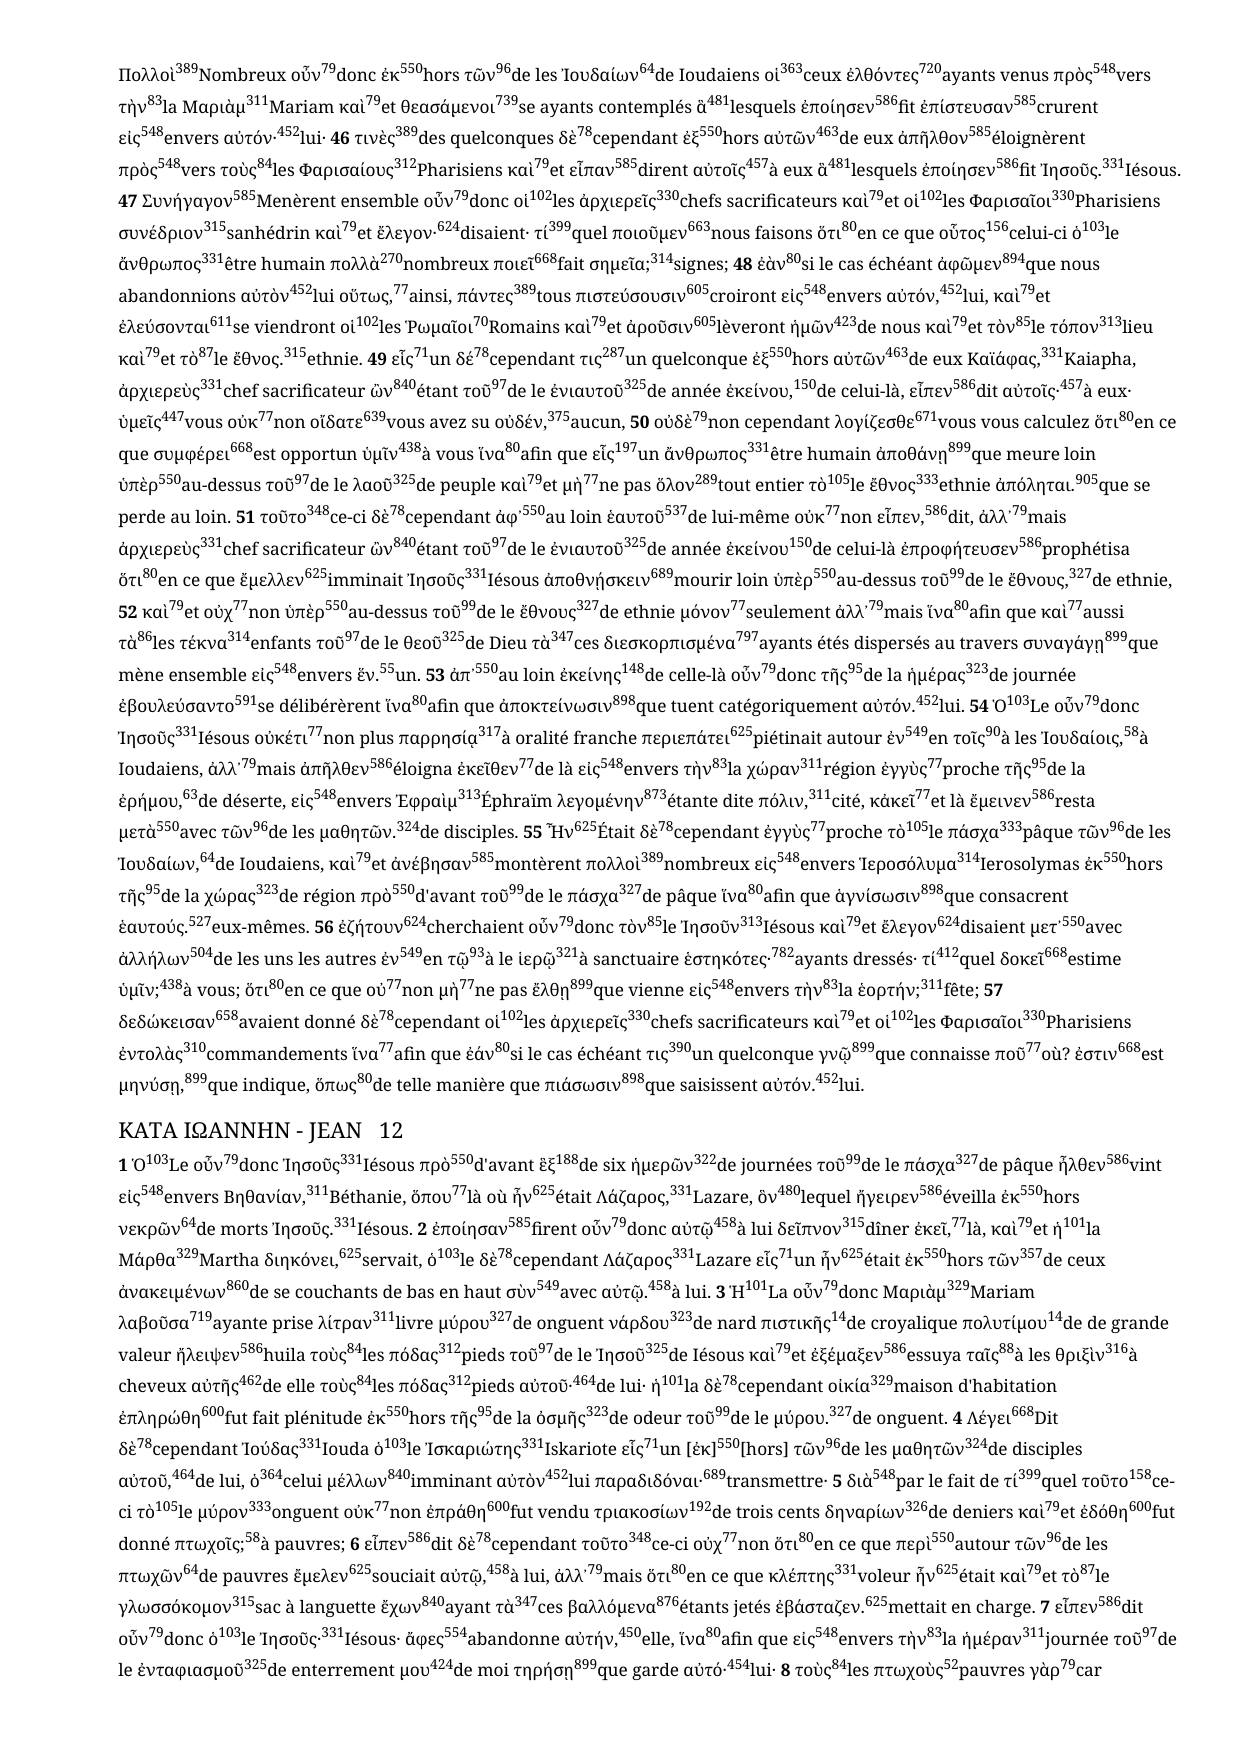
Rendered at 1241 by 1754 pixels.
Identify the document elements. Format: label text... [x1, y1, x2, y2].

text 1 Ὁ103Le οὖν79donc Ἰησοῦς331Iésous πρὸ550d'avant ἓξ188de six ἡμερῶν322de journées τοῦ99de le πάσχα327de pâque ἦλθεν586vint εἰς548envers Βηθανίαν,311Béthanie, ὅπου77là où ἦν625était Λάζαρος,331Lazare, ὃν480lequel ἤγειρεν586éveilla ἐκ550hors νεκρῶν64de morts Ἰησοῦς.331Iésous. 2 ἐποίησαν585firent οὖν79donc αὐτῷ458à lui δεῖπνον315dîner ἐκεῖ,77là, καὶ79et ἡ101la Μάρθα329Martha διηκόνει,625servait, ὁ103le δὲ78cependant Λάζαρος331Lazare εἷς71un ἦν625était ἐκ550hors τῶν357de ceux ἀνακειμένων860de se couchants de bas en haut σὺν549avec αὐτῷ.458à lui. 3 Ἡ101La οὖν79donc Μαριὰμ329Mariam λαβοῦσα719ayante prise λίτραν311livre μύρου327de onguent νάρδου323de nard πιστικῆς14de croyalique πολυτίμου14de de grande valeur ἤλειψεν586huila τοὺς84les πόδας312pieds τοῦ97de le Ἰησοῦ325de Iésous καὶ79et ἐξέμαξεν586essuya ταῖς88à les θριξὶν316à cheveux αὐτῆς462de elle τοὺς84les πόδας312pieds αὐτοῦ·464de lui· ἡ101la δὲ78cependant οἰκία329maison d'habitation ἐπληρώθη600fut fait plénitude ἐκ550hors τῆς95de la ὀσμῆς323de odeur τοῦ99de le μύρου.327de onguent. 4 Λέγει668Dit δὲ78cependant Ἰούδας331Iouda ὁ103le Ἰσκαριώτης331Iskariote εἷς71un [ἐκ]550[hors] τῶν96de les μαθητῶν324de disciples αὐτοῦ,464de lui, ὁ364celui μέλλων840imminant αὐτὸν452lui παραδιδόναι·689transmettre· 5 διὰ548par le fait de τί399quel τοῦτο158ce-ci τὸ105le μύρον333onguent οὐκ77non ἐπράθη600fut vendu τριακοσίων192de trois cents δηναρίων326de deniers καὶ79et ἐδόθη600fut donné πτωχοῖς;58à pauvres; 6 εἶπεν586dit δὲ78cependant τοῦτο348ce-ci οὐχ77non ὅτι80en ce que περὶ550autour τῶν96de les πτωχῶν64de pauvres ἔμελεν625souciait αὐτῷ,458à lui, ἀλλ᾽79mais ὅτι80en ce que κλέπτης331voleur ἦν625était καὶ79et τὸ87le γλωσσόκομον315sac à languette ἔχων840ayant τὰ347ces βαλλόμενα876étants jetés ἐβάσταζεν.625mettait en charge. 7 εἶπεν586dit οὖν79donc ὁ103le Ἰησοῦς·331Iésous· ἄφες554abandonne αὐτήν,450elle, ἵνα80afin que εἰς548envers τὴν83la ἡμέραν311journée τοῦ97de le ἐνταφιασμοῦ325de enterrement μου424de moi τηρήσῃ899que garde αὐτό·454lui· 8 τοὺς84les πτωχοὺς52pauvres γὰρ79car πάντοτε77en tout moment ἔχετε665vous avez μεθ᾽550avec ἑαυτῶν,521de vous-mêmes, ἐμὲ417moi δὲ78cependant οὐ77non πάντοτε77en tout moment ἔχετε.665vous avez. 9 Ἔγνω586Connut οὖν79donc [ὁ]103[le] ὄχλος331foule πολὺς287nombreux ἐκ550hors τῶν96de les Ἰουδαίων64de Ioudaiens ὅτι80en ce que ἐκεῖ77là ἐστιν668est καὶ79et ἦλθον585vinrent οὐ77non διὰ548par le fait de τὸν85le Ἰησοῦν313Iésous μόνον,77seulement, ἀλλ᾽79mais ἵνα80afin que καὶ77aussi τὸν85le Λάζαρον313Lazare ἴδωσιν898que voient ὃν480lequel ἤγειρεν586éveilla ἐκ550hors νεκρῶν.64de morts. 10 ἐβουλεύσαντο591se délibérèrent δὲ78cependant οἱ102les ἀρχιερεῖς330chefs sacrificateurs ἵνα80afin que καὶ77aussi τὸν85le Λάζαρον313Lazare ἀποκτείνωσιν,898que tuent catégoriquement, 11 ὅτι80en ce que πολλοὶ389nombreux δι᾽548par le fait de αὐτὸν452lui ὑπῆγον624dirigeaient en arrière τῶν96de les Ἰουδαίων64de Ioudaiens καὶ79et ἐπίστευον624croyaient εἰς548envers τὸν85le Ἰησοῦν.313Iésous. 12 Τῇ350à Celle ἐπαύριον77lendemain ὁ103le ὄχλος331foule πολὺς287nombreux ὁ364celui ἐλθὼν721ayant venu εἰς548envers τὴν83la ἑορτήν,311fête, ἀκούσαντες720ayants écoutés ὅτι80en ce que ἔρχεται674se vient ὁ103le Ἰησοῦς331Iésous εἰς548envers Ἱεροσόλυμα314Ierosolymas 13 ἔλαβον585prirent τὰ86les βαΐα314rameaux τῶν96de les φοινίκων324de palmiers καὶ79et ἐξῆλθον585sortirent εἰς548envers ὑπάντησιν311rencontre αὐτῷ458à lui καὶ79et ἐκραύγαζον·624criaient· ὡσαννά·304Hosanna· εὐλογημένος813ayant été élogié ὁ364celui ἐρχόμενος867se venant ἐν549en ὀνόματι321à nom κυρίου,325de Maître, [καὶ]79[et] ὁ103le βασιλεὺς331roi τοῦ97de le Ἰσραήλ.325de Israël. 14 εὑρὼν721ayant trouvé δὲ78cependant ὁ103le Ἰησοῦς331Iésous ὀνάριον315ânon ἐκάθισεν586assit ἐπ᾽548sur αὐτό,454lui, καθώς77de haut en bas comme ἐστιν668est γεγραμμένον·815ayant été graphé· 15 μὴ77ne pas φοβοῦ,574te effraie, θυγάτηρ335fille Σιών·323de Sion· ἰδοὺ306voici ὁ103le βασιλεύς331roi σου442de toi ἔρχεται,674se vient, καθήμενος867se étant assis ἐπὶ548sur πῶλον313poulain ὄνου.323de ânesse. 16 ταῦτα347ces-ci οὐκ77non ἔγνωσαν585connurent αὐτοῦ464de lui οἱ102les μαθηταὶ330disciples τὸ87le πρῶτον,55premier, ἀλλ᾽79mais ὅτε80lorsque ἐδοξάσθη600fut glorifié Ἰησοῦς331Iésous τότε77alors ἐμνήσθησαν599furent mémorisé ὅτι80en ce que ταῦτα365ces-ci ἦν625était ἐπ᾽549sur αὐτῷ458à lui γεγραμμένα814ayants étés graphés καὶ79et ταῦτα347ces-ci ἐποίησαν585firent αὐτῷ.458à lui. 17 Ἐμαρτύρει625Témoignait οὖν79donc ὁ103le ὄχλος331foule ὁ364celui ὢν840étant μετ᾽550avec αὐτοῦ464de lui ὅτε80lorsque τὸν85le Λάζαρον313Lazare ἐφώνησεν586voixa ἐκ550hors τοῦ99de le μνημείου327de mémorial καὶ79et ἤγειρεν586éveilla αὐτὸν452lui ἐκ550hors νεκρῶν.64de morts. 18 διὰ548par le fait de τοῦτο348ce-ci [καὶ]77[aussi] ὑπήντησεν586vint à la rencontre αὐτῷ458à lui ὁ103le ὄχλος,331foule, ὅτι80en ce que ἤκουσαν585écoutèrent τοῦτο348ce-ci αὐτὸν452lui πεποιηκέναι686avoir fait τὸ87le σημεῖον.315signe. 19 οἱ102les οὖν79donc Φαρισαῖοι330Pharisiens εἶπαν585dirent πρὸς548vers ἑαυτούς·527eux-mêmes· θεωρεῖτε665vous observez ὅτι80en ce que οὐκ77non ὠφελεῖτε665vous profitez οὐδέν·375aucun· ἴδε306voici ὁ103le κόσμος331monde ὀπίσω552derrière αὐτοῦ464de lui ἀπῆλθεν.586éloigna. 20 Ἦσαν624Étaient δὲ78cependant Ἕλληνές330Hellèns τινες286des quelconques ἐκ550hors τῶν357de ceux ἀναβαινόντων833de montants ἵνα80afin que προσκυνήσωσιν898que prosternent vers ἐν549en τῇ89à la ἑορτῇ·317à fête· 21 οὗτοι363ceux-ci οὖν79donc προσῆλθον585vinrent vers Φιλίππῳ319à Philippe τῷ486à celui ἀπὸ550au loin Βηθσαϊδὰ323de Bethsaïda τῆς95de la Γαλιλαίας323de Galilée καὶ79et ἠρώτων624interrogeaient αὐτὸν452lui λέγοντες·839disants· κύριε,337Maître, θέλομεν663nous voulons τὸν85le Ἰησοῦν313Iésous ἰδεῖν.681voir. 22 ἔρχεται674se vient ὁ103le Φίλιππος331Philippe καὶ79et λέγει668dit τῷ91à le Ἀνδρέᾳ,319à André, ἔρχεται674se vient Ἀνδρέας331André καὶ79et Φίλιππος331Philippe καὶ79et λέγουσιν667disent τῷ91à le Ἰησοῦ.319à Iésous. 23 Ὁ103Le δὲ78cependant Ἰησοῦς331Iésous ἀποκρίνεται674se répond αὐτοῖς457à eux λέγων·840disant· ἐλήλυθεν642a venu ἡ101la ὥρα329heure ἵνα80afin que δοξασθῇ911que soit glorifié ὁ103le υἱὸς331fils τοῦ97de le ἀνθρώπου.325de être humain. 24 ἀμὴν304amen ἀμὴν304amen λέγω664je dis ὑμῖν,438à vous, ἐὰν80si le cas échéant μὴ77ne pas ὁ103le κόκκος331grain τοῦ97de le σίτου325de froment πεσὼν721ayant tombé εἰς548envers τὴν83la γῆν311terre ἀποθάνῃ,899que meure loin, αὐτὸς469lui μόνος132seul μένει·668reste· ἐὰν80si le cas échéant δὲ78cependant ἀποθάνῃ,899que meure loin, πολὺν269nombreux καρπὸν313fruit φέρει.668porte. 25 ὁ364celui φιλῶν840affectionnant τὴν83la ψυχὴν311âme αὐτοῦ464de lui ἀπολλύει668perd au loin αὐτήν,450elle, καὶ79et ὁ364celui μισῶν840haïssant τὴν83la ψυχὴν311âme αὐτοῦ464de lui ἐν549en τῷ91à le κόσμῳ319à monde τούτῳ144à celui-ci εἰς548envers ζωὴν311vie αἰώνιον2éternelle φυλάξει606gardiennera αὐτήν.450elle. 26 ἐὰν80si le cas échéant ἐμοί420à moi τις390un quelconque διακονῇ,921que serve, ἐμοὶ420à moi ἀκολουθείτω,572suive, καὶ79et ὅπου80là où εἰμὶ664je suis ἐγὼ431moi ἐκεῖ77là καὶ77aussi ὁ103le διάκονος331serviteur ὁ103le ἐμὸς231mien ἔσται·612se sera· ἐάν80si le cas échéant τις390un quelconque ἐμοὶ420à moi διακονῇ921que serve τιμήσει606valorisera αὐτὸν452lui ὁ103le πατήρ.331père. 27 Νῦν77Maintenant ἡ101la ψυχή329âme μου424de moi τετάρακται,654a été troublé, καὶ79et τί399quel εἴπω;895que je dise; πάτερ,337père, σῶσόν554sauve με417moi ἐκ550hors τῆς95de la ὥρας323de heure ταύτης;148de celle-ci; ἀλλὰ79mais διὰ548par le fait de τοῦτο348ce-ci ἦλθον582je vins εἰς548envers τὴν83la ὥραν311heure ταύτην.136celle-ci. 28 πάτερ,337père, δόξασόν554glorifie σου442de toi τὸ87le ὄνομα.315nom. ἦλθεν586vint οὖν79donc φωνὴ329voix ἐκ550hors τοῦ97de le οὐρανοῦ·325de ciel· καὶ79et ἐδόξασα582je glorifiai καὶ79et πάλιν77de nouveau δοξάσω.602je glorifierai. 29 ὁ103le οὖν79donc ὄχλος331foule ὁ364celui ἑστὼς783ayant dressé καὶ79et ἀκούσας721ayant écouté ἔλεγεν625disait βροντὴν311tonnerre γεγονέναι,686avoir devenu, ἄλλοι389autres ἔλεγον·624disaient· ἄγγελος331ange αὐτῷ458à lui λελάληκεν.642a bavardé. 30 ἀπεκρίθη600fut répondu Ἰησοῦς331Iésous καὶ79et εἶπεν·586dit· οὐ77non δι᾽548par le fait de ἐμὲ417moi ἡ101la φωνὴ329voix αὕτη154celle-ci γέγονεν642a devenu ἀλλὰ79mais δι᾽548par le fait de ὑμᾶς.436vous. 31 νῦν77maintenant κρίσις329jugement ἐστὶν668est τοῦ97de le κόσμου325de monde τούτου,150de celui-ci, νῦν77maintenant ὁ103le ἄρχων331chef τοῦ97de le κόσμου325de monde τούτου150de celui-ci ἐκβληθήσεται619sera éjecté ἔξω·77au-dehors· 32 κἀγὼ431et moi ἐὰν80si le cas échéant ὑψωθῶ907que je sois haussé ἐκ550hors τῆς95de la γῆς,323de terre, πάντας372tous ἑλκύσω602je tirerai πρὸς548vers ἐμαυτόν.507moi-même. 33 τοῦτο348ce-ci δὲ78cependant ἔλεγεν625disait σημαίνων840signifiant ποίῳ165à quel θανάτῳ319à trépas ἤμελλεν625imminait ἀποθνῄσκειν.689mourir loin. 34 Ἀπεκρίθη600Fut répondu οὖν79donc αὐτῷ458à lui ὁ103le ὄχλος·331foule· ἡμεῖς430nous ἠκούσαμεν581nous écoutâmes ἐκ550hors τοῦ97de le νόμου325de loi ὅτι80en ce que ὁ103le χριστὸς331Christ μένει668reste εἰς548envers τὸν85le αἰῶνα,313ère, καὶ79et πῶς77comment? λέγεις666tu dis σὺ448toi ὅτι80en ce que δεῖ668attache de lien ὑψωθῆναι683être haussé τὸν85le υἱὸν313fils τοῦ97de le ἀνθρώπου;325de être humain; τίς410quel ἐστιν668est οὗτος156celui-ci ὁ103le υἱὸς331fils τοῦ97de le ἀνθρώπου;325de être humain; 35 εἶπεν586dit οὖν79donc αὐτοῖς457à eux ὁ103le Ἰησοῦς·331Iésous· ἔτι77encore μικρὸν4petit χρόνον313temps τὸ105le φῶς333lumière ἐν549en ὑμῖν438à vous ἐστιν.668est. περιπατεῖτε569piétinez autour ὡς80comme τὸ87le φῶς315lumière ἔχετε,665vous avez, ἵνα80afin que μὴ77ne pas σκοτία329ténèbre ὑμᾶς436vous καταλάβῃ·899que prenne de haut en bas· καὶ79et ὁ364celui περιπατῶν840piétinant autour ἐν549en τῇ89à la σκοτίᾳ317à ténèbre οὐκ77non οἶδεν642a su ποῦ77où? ὑπάγει.668dirige en arrière. 36 ὡς80comme τὸ87le φῶς315lumière ἔχετε,665vous avez, πιστεύετε569croyez εἰς548envers τὸ87le φῶς,315lumière, ἵνα80afin que υἱοὶ330fils φωτὸς327de lumière γένησθε.902que vous vous deveniez. ταῦτα347ces-ci ἐλάλησεν586bavarda Ἰησοῦς,331Iésous, καὶ79et ἀπελθὼν721ayant éloigné ἐκρύβη600fut caché ἀπ᾽550au loin αὐτῶν.463de eux. 37 Τοσαῦτα347Aussi grands δὲ78cependant αὐτοῦ464de lui σημεῖα314signes πεποιηκότος778de ayant fait ἔμπροσθεν552en devers αὐτῶν463de eux οὐκ77non ἐπίστευον624croyaient εἰς548envers αὐτόν,452lui, 38 ἵνα80afin que ὁ103le λόγος331discours Ἠσαΐου325de Ésaïa τοῦ97de le προφήτου325de prophète πληρωθῇ911que soit fait plénitude ὃν480lequel εἶπεν·586dit· κύριε,337Maître, τίς410quel ἐπίστευσεν586crut τῇ89à la ἀκοῇ317à écoute ἡμῶν;423de nous; καὶ79et ὁ103le βραχίων331bras κυρίου325de Maître τίνι401à quel ἀπεκαλύφθη;600fut découvert; 39 διὰ548par le fait de τοῦτο348ce-ci οὐκ77non ἠδύναντο630se pouvaient πιστεύειν,689croire, ὅτι80en ce que πάλιν77de nouveau εἶπεν586dit Ἠσαΐας·331Ésaïa· 40 τετύφλωκεν642a aveuglé αὐτῶν463de eux τοὺς84les ὀφθαλμοὺς312yeux καὶ79et ἐπώρωσεν586rendit calleux αὐτῶν463de eux τὴν83la καρδίαν,311coeur, ἵνα80afin que μὴ77ne pas ἴδωσιν898que voient τοῖς250à les ὀφθαλμοῖς318à yeux καὶ79et νοήσωσιν898que intelligent τῇ249à la καρδίᾳ317à coeur καὶ79et στραφῶσιν,910que soient tourné, καὶ79et ἰάσομαι608je me guérirai αὐτούς.451eux. 41 ταῦτα347ces-ci εἶπεν586dit Ἠσαΐας331Ésaïa ὅτι80en ce que εἶδεν586vit τὴν83la δόξαν311gloire αὐτοῦ,464de lui, καὶ79et ἐλάλησεν586bavarda περὶ550autour αὐτοῦ.464de lui. 42 ὅμως77pourtant μέντοι79néanmoins καὶ77aussi ἐκ550hors τῶν96de les ἀρχόντων324de chefs πολλοὶ389nombreux ἐπίστευσαν585crurent εἰς548envers αὐτόν,452lui, ἀλλὰ79mais διὰ548par le fait de τοὺς84les Φαρισαίους312Pharisiens οὐχ77non ὡμολόγουν624avouaient ἵνα80afin que μὴ77ne pas ἀποσυνάγωγοι46exclus des synagogues γένωνται·904que se deviennent· 43 ἠγάπησαν585aimèrent γὰρ79car τὴν83la δόξαν311gloire τῶν96de les ἀνθρώπων324de êtres humains μᾶλλον77davantage ἤπερ80que τὴν83la δόξαν311gloire τοῦ97de le θεοῦ.325de Dieu. 44 Ἰησοῦς331Iésous δὲ78cependant ἔκραξεν586croassa καὶ79et εἶπεν·586dit· ὁ364celui πιστεύων840croyant εἰς548envers ἐμὲ417moi οὐ77non πιστεύει668croit εἰς548envers ἐμὲ417moi ἀλλ᾽79mais εἰς548envers τὸν346celui πέμψαντά707ayant mandé με,417moi, 45 καὶ79et ὁ364celui θεωρῶν840observant ἐμὲ417moi θεωρεῖ668observe τὸν346celui πέμψαντά707ayant mandé με.417moi. 46 ἐγὼ431moi φῶς333lumière εἰς548envers τὸν85le κόσμον313monde ἐλήλυθα,638j'ai venu, ἵνα80afin que πᾶς390tout ὁ364celui πιστεύων840croyant εἰς548envers ἐμὲ417moi ἐν549en τῇ89à la σκοτίᾳ317à ténèbre μὴ77ne pas μείνῃ.899que reste. 47 καὶ79et ἐάν80si le cas échéant τίς390un quelconque μου424de moi ἀκούσῃ899que écoute τῶν98de les ῥημάτων326de oraux καὶ79et μὴ77ne pas φυλάξῃ,899que gardienne, ἐγὼ431moi οὐ77non κρίνω664je juge αὐτόν·452lui· οὐ77non γὰρ79car ἦλθον582je vins ἵνα80afin que κρίνω895que je juge τὸν85le κόσμον,313monde, ἀλλ᾽79mais ἵνα80afin que σώσω895que je sauve τὸν85le κόσμον.313monde. 48 ὁ364celui ἀθετῶν840démettant ἐμὲ417moi καὶ79et μὴ77ne pas λαμβάνων840prenant τὰ86les ῥήματά314oraux μου424de moi ἔχει668a τὸν346celui κρίνοντα822jugeant αὐτόν·452lui· ὁ103le λόγος331discours ὃν480lequel ἐλάλησα582je bavardai ἐκεῖνος364celui-là κρινεῖ606jugera αὐτὸν452lui ἐν549en τῇ89à la ἐσχάτῃ206à dernière ἡμέρᾳ.317à journée. 49 ὅτι80en ce que ἐγὼ431moi ἐξ550hors ἐμαυτοῦ511de moi-même οὐκ77non ἐλάλησα,582je bavardai, ἀλλ᾽79mais ὁ103le πέμψας721ayant mandé με417moi πατὴρ331père αὐτός542lui-même μοι420à moi ἐντολὴν311commandement δέδωκεν642a donné τί399quel εἴπω895que je dise καὶ79et τί399quel λαλήσω.895que je bavarde. 50 καὶ79et οἶδα638j'ai su ὅτι80en ce que ἡ101la ἐντολὴ329commandement αὐτοῦ464de lui ζωὴ329vie αἰώνιός20éternelle ἐστιν.668est. ἃ481lesquels οὖν79donc ἐγὼ431moi λαλῶ,664je bavarde, καθὼς77de haut en bas comme εἴρηκέν642a dit μοι420à moi ὁ103le πατήρ,331père, οὕτως77ainsi λαλῶ.664je bavarde. [118, 1149, 1181, 1682]
text 1 Ἦν625Était δέ78cependant τις287un quelconque ἀσθενῶν,840étant infirme, Λάζαρος331Lazare ἀπὸ550au loin Βηθανίας,323de Béthanie, ἐκ550hors τῆς95de la κώμης323de village Μαρίας323de Maria καὶ79et Μάρθας323de Martha τῆς95de la ἀδελφῆς323de soeur αὐτῆς.462de elle. 2 ἦν625était δὲ78cependant Μαριὰμ329Mariam ἡ362celle ἀλείψασα719ayante huilée τὸν85le κύριον313Maître μύρῳ321à onguent καὶ79et ἐκμάξασα719ayante essuyée τοὺς84les πόδας312pieds αὐτοῦ464de lui ταῖς88à les θριξὶν316à cheveux αὐτῆς,462de elle, ἧς490de laquelle ὁ103le ἀδελφὸς331frère Λάζαρος331Lazare ἠσθένει.625était infirme. 3 ἀπέστειλαν585envoyèrent οὖν79donc αἱ100les ἀδελφαὶ328soeurs πρὸς548vers αὐτὸν452lui λέγουσαι·837disantes· κύριε,337Maître, ἴδε306voici ὃν480lequel φιλεῖς666tu affectionnes ἀσθενεῖ.668est infirme. 4 ἀκούσας721ayant écouté δὲ78cependant ὁ103le Ἰησοῦς331Iésous εἶπεν·586dit· αὕτη154celle-ci ἡ101la ἀσθένεια329infirmité οὐκ77non ἔστιν668est πρὸς548vers θάνατον313trépas ἀλλ᾽79mais ὑπὲρ550au-dessus τῆς95de la δόξης323de gloire τοῦ97de le θεοῦ,325de Dieu, ἵνα80afin que δοξασθῇ911que soit glorifié ὁ103le υἱὸς331fils τοῦ97de le θεοῦ325de Dieu δι᾽550par αὐτῆς.462de elle. 5 ἠγάπα625aimait δὲ78cependant ὁ103le Ἰησοῦς331Iésous τὴν83la Μάρθαν311Martha καὶ79et τὴν83la ἀδελφὴν311soeur αὐτῆς462de elle καὶ79et τὸν85le Λάζαρον.313Lazare. 6 Ὡς80Comme οὖν79donc ἤκουσεν586écouta ὅτι80en ce que ἀσθενεῖ,668est infirme, τότε77alors μὲν340certes ἔμεινεν586resta ἐν549en ᾧ486à lequel ἦν625était τόπῳ319à lieu δύο176deux ἡμέρας,310journées, 7 ἔπειτα77ensuite μετὰ548après τοῦτο348ce-ci λέγει668dit τοῖς90à les μαθηταῖς·318à disciples· ἄγωμεν916que nous conduisions εἰς548envers τὴν83la Ἰουδαίαν311Ioudaia πάλιν.77de nouveau. 8 λέγουσιν667disent αὐτῷ458à lui οἱ102les μαθηταί·330disciples· ῥαββί,337rabbi, νῦν77maintenant ἐζήτουν624cherchaient σε437toi λιθάσαι681pierrer οἱ102les Ἰουδαῖοι,70Ioudaiens, καὶ79et πάλιν77de nouveau ὑπάγεις666tu diriges en arrière ἐκεῖ;77là; 9 ἀπεκρίθη600fut répondu Ἰησοῦς·331Iésous· οὐχὶ340non pas δώδεκα194douze ὧραί328heures εἰσιν667sont τῆς95de la ἡμέρας;323de journée; ἐάν80si le cas échéant τις390un quelconque περιπατῇ921que piétine autour ἐν549en τῇ89à la ἡμέρᾳ,317à journée, οὐ77non προσκόπτει,668achoppe, ὅτι80en ce que τὸ87le φῶς315lumière τοῦ97de le κόσμου325de monde τούτου150de celui-ci βλέπει·668regarde· 10 ἐὰν80si le cas échéant δέ78cependant τις390un quelconque περιπατῇ921que piétine autour ἐν549en τῇ89à la νυκτί,317à nuit, προσκόπτει,668achoppe, ὅτι80en ce que τὸ105le φῶς333lumière οὐκ77non ἔστιν668est ἐν549en αὐτῷ.458à lui. 11 Ταῦτα347Ces-ci εἶπεν,586dit, καὶ79et μετὰ548après τοῦτο348ce-ci λέγει668dit αὐτοῖς·457à eux· Λάζαρος331Lazare ὁ103le φίλος22ami ἡμῶν423de nous κεκοίμηται·654a été mis au coucher· ἀλλὰ79mais πορεύομαι670je me vais ἵνα80afin que ἐξυπνίσω895que je sorte du sommeil αὐτόν.452lui. 12 εἶπαν585dirent οὖν79donc οἱ102les μαθηταὶ330disciples αὐτῷ·458à lui· κύριε,337Maître, εἰ80si κεκοίμηται654a été mis au coucher σωθήσεται.619sera sauvé. 13 εἰρήκει659avait dit δὲ78cependant ὁ103le Ἰησοῦς331Iésous περὶ550autour τοῦ97de le θανάτου325de trépas αὐτοῦ,464de lui, ἐκεῖνοι363ceux-là δὲ78cependant ἔδοξαν585estimèrent ὅτι80en ce que περὶ550autour τῆς95de la κοιμήσεως323de dormance τοῦ97de le ὕπνου325de sommeil λέγει.668dit. 14 τότε77alors οὖν79donc εἶπεν586dit αὐτοῖς457à eux ὁ103le Ἰησοῦς331Iésous παρρησίᾳ·317à oralité franche· Λάζαρος331Lazare ἀπέθανεν,586mourut loin, 15 καὶ79et χαίρω664je suis de joie δι᾽548par le fait de ὑμᾶς436vous ἵνα80afin que πιστεύσητε,896que vous croyiez, ὅτι80en ce que οὐκ77non ἤμην627je m'étais ἐκεῖ·77là· ἀλλ᾽79mais ἄγωμεν916que nous conduisions πρὸς548vers αὐτόν.452lui. 16 εἶπεν586dit οὖν79donc Θωμᾶς331Thomas ὁ364celui λεγόμενος891étant dit Δίδυμος331Didyme τοῖς90à les συμμαθηταῖς·318à co-apprentis· ἄγωμεν916que nous conduisions καὶ77aussi ἡμεῖς430nous ἵνα80afin que ἀποθάνωμεν894que nous mourions loin μετ᾽550avec αὐτοῦ.464de lui. 17 Ἐλθὼν721Ayant venu οὖν79donc ὁ103le Ἰησοῦς331Iésous εὗρεν586trouva αὐτὸν452lui τέσσαρας176quatre ἤδη77déjà ἡμέρας310journées ἔχοντα822ayant ἐν549en τῷ93à le μνημείῳ.321à mémorial. 18 ἦν625était δὲ78cependant ἡ101la Βηθανία329Béthanie ἐγγὺς77proche τῶν98de les Ἱεροσολύμων326de Ierosolymas ὡς77comme ἀπὸ550au loin σταδίων324de stades δεκαπέντε.190de quinze. 19 πολλοὶ389nombreux δὲ78cependant ἐκ550hors τῶν96de les Ἰουδαίων64de Ioudaiens ἐληλύθεισαν658avaient venus πρὸς548vers τὴν83la Μάρθαν311Martha καὶ79et Μαριὰμ311Mariam ἵνα80afin que παραμυθήσωνται904que se réconfortent αὐτὰς449elles περὶ550autour τοῦ257de le ἀδελφοῦ.325de frère. 20 Ἡ101La οὖν79donc Μάρθα329Martha ὡς80comme ἤκουσεν586écouta ὅτι80en ce que Ἰησοῦς331Iésous ἔρχεται674se vient ὑπήντησεν586vint à la rencontre αὐτῷ·458à lui· Μαριὰμ329Mariam δὲ78cependant ἐν549en τῷ91à le οἴκῳ319à maison ἐκαθέζετο.631se siégeait. 21 εἶπεν586dit οὖν79donc ἡ101la Μάρθα329Martha πρὸς548vers τὸν85le Ἰησοῦν·313Iésous· κύριε,337Maître, εἰ80si ἦς623tu étais ὧδε77ici οὐκ77non ἂν340le cas échéant ἀπέθανεν586mourut loin ὁ103le ἀδελφός331frère μου·424de moi· 22 [ἀλλὰ]79[mais] καὶ77aussi νῦν77maintenant οἶδα638j'ai su ὅτι80en ce que ὅσα481autant lesquels ἂν340le cas échéant αἰτήσῃ903que tu te demandes τὸν85le θεὸν313Dieu δώσει606donnera σοι439à toi ὁ103le θεός.331Dieu. 23 λέγει668dit αὐτῇ456à elle ὁ103le Ἰησοῦς·331Iésous· ἀναστήσεται612se redressera ὁ103le ἀδελφός331frère σου.442de toi. 24 λέγει668dit αὐτῷ458à lui ἡ101la Μάρθα·329Martha· οἶδα638j'ai su ὅτι80en ce que ἀναστήσεται612se redressera ἐν549en τῇ89à la ἀναστάσει317à redressement ἐν549en τῇ89à la ἐσχάτῃ206à dernière ἡμέρᾳ.317à journée. 25 εἶπεν586dit αὐτῇ456à elle ὁ103le Ἰησοῦς·331Iésous· ἐγώ431moi εἰμι664je suis ἡ101la ἀνάστασις329redressement καὶ79et ἡ101la ζωή·329vie· ὁ364celui πιστεύων840croyant εἰς548envers ἐμὲ417moi κἂν77et si ἀποθάνῃ899que meure loin ζήσεται,612se vivra, 26 καὶ79et πᾶς390tout ὁ364celui ζῶν840vivant καὶ79et πιστεύων840croyant εἰς548envers ἐμὲ417moi οὐ77non μὴ77ne pas ἀποθάνῃ899que meure loin εἰς548envers τὸν85le αἰῶνα.313ère. πιστεύεις666tu crois τοῦτο;348ce-ci; 27 λέγει668dit αὐτῷ·458à lui· ναὶ304oui κύριε,337Maître, ἐγὼ431moi πεπίστευκα638j'ai cru ὅτι80en ce que σὺ448toi εἶ666tu es ὁ103le χριστὸς331Christ ὁ103le υἱὸς331fils τοῦ97de le θεοῦ325de Dieu ὁ364celui εἰς548envers τὸν85le κόσμον313monde ἐρχόμενος.867se venant. 28 Καὶ79Et τοῦτο348ce-ci εἰποῦσα719ayante dite ἀπῆλθεν586éloigna καὶ79et ἐφώνησεν586voixa Μαριὰμ311Mariam τὴν83la ἀδελφὴν311soeur αὐτῆς462de elle λάθρᾳ77en omission εἰποῦσα·719ayante dite· ὁ103le διδάσκαλος331enseignant πάρεστιν668est à côté καὶ79et φωνεῖ668voixe σε.437toi. 29 ἐκείνη362celle-là δὲ78cependant ὡς80comme ἤκουσεν586écouta ἠγέρθη600fut éveillé ταχὺ77promptement καὶ79et ἤρχετο631se venait πρὸς548vers αὐτόν.452lui. 30 οὔπω77non encore δὲ78cependant ἐληλύθει659avait venu ὁ103le Ἰησοῦς331Iésous εἰς548envers τὴν83la κώμην,311village, ἀλλ᾽79mais ἦν625était ἔτι77encore ἐν549en τῷ91à le τόπῳ319à lieu ὅπου77là où ὑπήντησεν586vint à la rencontre αὐτῷ458à lui ἡ101la Μάρθα.329Martha. 31 οἱ102les οὖν79donc Ἰουδαῖοι70Ioudaiens οἱ363ceux ὄντες839étants μετ᾽550avec αὐτῆς462de elle ἐν549en τῇ89à la οἰκίᾳ317à maison d'habitation καὶ79et παραμυθούμενοι866se réconfortants αὐτήν,450elle, ἰδόντες720ayants vus τὴν83la Μαριὰμ311Mariam ὅτι80en ce que ταχέως77rapidement ἀνέστη586redressa καὶ79et ἐξῆλθεν,586sortit, ἠκολούθησαν585suivirent αὐτῇ456à elle δόξαντες720ayants estimés ὅτι80en ce que ὑπάγει668dirige en arrière εἰς548envers τὸ87le μνημεῖον315mémorial ἵνα80afin que κλαύσῃ899que pleure ἐκεῖ.77là. 32 Ἡ101La οὖν79donc Μαριὰμ329Mariam ὡς80comme ἦλθεν586vint ὅπου80là où ἦν625était Ἰησοῦς331Iésous ἰδοῦσα719ayante vue αὐτὸν452lui ἔπεσεν586tomba αὐτοῦ464de lui πρὸς548vers τοὺς244les πόδας312pieds λέγουσα838disante αὐτῷ·458à lui· κύριε,337Maître, εἰ80si ἦς623tu étais ὧδε77ici οὐκ77non ἄν340le cas échéant μου424de moi ἀπέθανεν586mourut loin ὁ103le ἀδελφός.331frère. 33 Ἰησοῦς331Iésous οὖν79donc ὡς80comme εἶδεν586vit αὐτὴν450elle κλαίουσαν820pleurante καὶ79et τοὺς345ceux συνελθόντας706ayants venus ensemble αὐτῇ456à elle Ἰουδαίους52Ioudaiens κλαίοντας,821pleurants, ἐνεβριμήσατο592se irrita dans τῷ93à le πνεύματι321à souffle καὶ79et ἐτάραξεν586troubla ἑαυτὸν528lui-même 34 καὶ79et εἶπεν·586dit· ποῦ77où? τεθείκατε639vous avez posé αὐτόν;452lui; λέγουσιν667disent αὐτῷ·458à lui· κύριε,337Maître, ἔρχου574te viens καὶ79et ἴδε.554vois. 35 ἐδάκρυσεν586fit larme ὁ103le Ἰησοῦς.331Iésous. 36 ἔλεγον624disaient οὖν79donc οἱ102les Ἰουδαῖοι·70Ioudaiens· ἴδε306voici πῶς77comment? ἐφίλει625affectionnait αὐτόν.452lui. 37 τινὲς389des quelconques δὲ78cependant ἐξ550hors αὐτῶν463de eux εἶπαν·585dirent· οὐκ340non ἐδύνατο631se pouvait οὗτος364celui-ci ὁ364celui ἀνοίξας721ayant ouvert τοὺς84les ὀφθαλμοὺς312yeux τοῦ97de le τυφλοῦ65de aveugle ποιῆσαι681faire ἵνα80afin que καὶ77aussi οὗτος364celui-ci μὴ77ne pas ἀποθάνῃ;899que meure loin; 38 Ἰησοῦς331Iésous οὖν79donc πάλιν77de nouveau ἐμβριμώμενος867se irritant dans ἐν549en ἑαυτῷ533à lui-même ἔρχεται674se vient εἰς548envers τὸ87le μνημεῖον·315mémorial· ἦν625était δὲ78cependant σπήλαιον333caverne καὶ79et λίθος331pierre ἐπέκειτο631se couchait sur ἐπ᾽549sur αὐτῷ.460à lui. 39 λέγει668dit ὁ103le Ἰησοῦς·331Iésous· ἄρατε553levez τὸν85le λίθον.313pierre. λέγει668dit αὐτῷ458à lui ἡ101la ἀδελφὴ329soeur τοῦ358de celui τετελευτηκότος778de ayant parvenu à l'achèvement Μάρθα·329Martha· κύριε,337Maître, ἤδη77déjà ὄζει,668fait odeur, τεταρταῖος47au quatrième jour γάρ79car ἐστιν.668est. 40 λέγει668dit αὐτῇ456à elle ὁ103le Ἰησοῦς·331Iésous· οὐκ340non εἶπόν582je dis σοι439à toi ὅτι80en ce que ἐὰν80si le cas échéant πιστεύσῃς897que tu croies ὄψῃ610tu te verras τὴν83la δόξαν311gloire τοῦ97de le θεοῦ;325de Dieu; 41 ἦραν585levèrent οὖν79donc τὸν85le λίθον.313pierre. ὁ103le δὲ78cependant Ἰησοῦς331Iésous ἦρεν586leva τοὺς244les ὀφθαλμοὺς312yeux ἄνω77en haut καὶ79et εἶπεν·586dit· πάτερ,337père, εὐχαριστῶ664je rends grâce σοι439à toi ὅτι80en ce que ἤκουσάς584tu écoutas μου.424de moi. 42 ἐγὼ431moi δὲ78cependant ᾔδειν655j'avais su ὅτι80en ce que πάντοτέ77en tout moment μου424de moi ἀκούεις,666tu écoutes, ἀλλὰ79mais διὰ548par le fait de τὸν85le ὄχλον313foule τὸν346celui περιεστῶτα770ayant dressé autour εἶπον,582je dis, ἵνα80afin que πιστεύσωσιν898que croient ὅτι80en ce que σύ448toi με417moi ἀπέστειλας.584tu envoyas. 43 καὶ79et ταῦτα347ces-ci εἰπὼν721ayant dit φωνῇ317à voix μεγάλῃ8à grande ἐκραύγασεν·586cria· Λάζαρε,337Lazare, δεῦρο77viens ici ἔξω.77au-dehors. 44 ἐξῆλθεν586sortit ὁ364celui τεθνηκὼς783ayant mort δεδεμένος813ayant été attaché de lien τοὺς244les πόδας312pieds καὶ79et τὰς242les χεῖρας310mains κειρίαις316à sangles καὶ79et ἡ101la ὄψις329vue αὐτοῦ464de lui σουδαρίῳ321à petit suaire περιεδέδετο.662avait été lié autour. λέγει668dit αὐτοῖς457à eux ὁ103le Ἰησοῦς·331Iésous· λύσατε553déliez αὐτὸν452lui καὶ79et ἄφετε553abandonnez αὐτὸν452lui ὑπάγειν.689diriger en arrière. 45 Πολλοὶ389Nombreux οὖν79donc ἐκ550hors τῶν96de les Ἰουδαίων64de Ioudaiens οἱ363ceux ἐλθόντες720ayants venus πρὸς548vers τὴν83la Μαριὰμ311Mariam καὶ79et θεασάμενοι739se ayants contemplés ἃ481lesquels ἐποίησεν586fit ἐπίστευσαν585crurent εἰς548envers αὐτόν·452lui· 46 τινὲς389des quelconques δὲ78cependant ἐξ550hors αὐτῶν463de eux ἀπῆλθον585éloignèrent πρὸς548vers τοὺς84les Φαρισαίους312Pharisiens καὶ79et εἶπαν585dirent αὐτοῖς457à eux ἃ481lesquels ἐποίησεν586fit Ἰησοῦς.331Iésous. 47 Συνήγαγον585Menèrent ensemble οὖν79donc οἱ102les ἀρχιερεῖς330chefs sacrificateurs καὶ79et οἱ102les Φαρισαῖοι330Pharisiens συνέδριον315sanhédrin καὶ79et ἔλεγον·624disaient· τί399quel ποιοῦμεν663nous faisons ὅτι80en ce que οὗτος156celui-ci ὁ103le ἄνθρωπος331être humain πολλὰ270nombreux ποιεῖ668fait σημεῖα;314signes; 48 ἐὰν80si le cas échéant ἀφῶμεν894que nous abandonnions αὐτὸν452lui οὕτως,77ainsi, πάντες389tous πιστεύσουσιν605croiront εἰς548envers αὐτόν,452lui, καὶ79et ἐλεύσονται611se viendront οἱ102les Ῥωμαῖοι70Romains καὶ79et ἀροῦσιν605lèveront ἡμῶν423de nous καὶ79et τὸν85le τόπον313lieu καὶ79et τὸ87le ἔθνος.315ethnie. 49 εἷς71un δέ78cependant τις287un quelconque ἐξ550hors αὐτῶν463de eux Καϊάφας,331Kaiapha, ἀρχιερεὺς331chef sacrificateur ὢν840étant τοῦ97de le ἐνιαυτοῦ325de année ἐκείνου,150de celui-là, εἶπεν586dit αὐτοῖς·457à eux· ὑμεῖς447vous οὐκ77non οἴδατε639vous avez su οὐδέν,375aucun, 50 οὐδὲ79non cependant λογίζεσθε671vous vous calculez ὅτι80en ce que συμφέρει668est opportun ὑμῖν438à vous ἵνα80afin que εἷς197un ἄνθρωπος331être humain ἀποθάνῃ899que meure loin ὑπὲρ550au-dessus τοῦ97de le λαοῦ325de peuple καὶ79et μὴ77ne pas ὅλον289tout entier τὸ105le ἔθνος333ethnie ἀπόληται.905que se perde au loin. 51 τοῦτο348ce-ci δὲ78cependant ἀφ᾽550au loin ἑαυτοῦ537de lui-même οὐκ77non εἶπεν,586dit, ἀλλ᾽79mais ἀρχιερεὺς331chef sacrificateur ὢν840étant τοῦ97de le ἐνιαυτοῦ325de année ἐκείνου150de celui-là ἐπροφήτευσεν586prophétisa ὅτι80en ce que ἔμελλεν625imminait Ἰησοῦς331Iésous ἀποθνῄσκειν689mourir loin ὑπὲρ550au-dessus τοῦ99de le ἔθνους,327de ethnie, 52 καὶ79et οὐχ77non ὑπὲρ550au-dessus τοῦ99de le ἔθνους327de ethnie μόνον77seulement ἀλλ᾽79mais ἵνα80afin que καὶ77aussi τὰ86les τέκνα314enfants τοῦ97de le θεοῦ325de Dieu τὰ347ces διεσκορπισμένα797ayants étés dispersés au travers συναγάγῃ899que mène ensemble εἰς548envers ἕν.55un. 53 ἀπ᾽550au loin ἐκείνης148de celle-là οὖν79donc τῆς95de la ἡμέρας323de journée ἐβουλεύσαντο591se délibérèrent ἵνα80afin que ἀποκτείνωσιν898que tuent catégoriquement αὐτόν.452lui. 54 Ὁ103Le οὖν79donc Ἰησοῦς331Iésous οὐκέτι77non plus παρρησίᾳ317à oralité franche περιεπάτει625piétinait autour ἐν549en τοῖς90à les Ἰουδαίοις,58à Ioudaiens, ἀλλ᾽79mais ἀπῆλθεν586éloigna ἐκεῖθεν77de là εἰς548envers τὴν83la χώραν311région ἐγγὺς77proche τῆς95de la ἐρήμου,63de déserte, εἰς548envers Ἐφραὶμ313Éphraïm λεγομένην873étante dite πόλιν,311cité, κἀκεῖ77et là ἔμεινεν586resta μετὰ550avec τῶν96de les μαθητῶν.324de disciples. 55 Ἦν625Était δὲ78cependant ἐγγὺς77proche τὸ105le πάσχα333pâque τῶν96de les Ἰουδαίων,64de Ioudaiens, καὶ79et ἀνέβησαν585montèrent πολλοὶ389nombreux εἰς548envers Ἱεροσόλυμα314Ierosolymas ἐκ550hors τῆς95de la χώρας323de région πρὸ550d'avant τοῦ99de le πάσχα327de pâque ἵνα80afin que ἁγνίσωσιν898que consacrent ἑαυτούς.527eux-mêmes. 56 ἐζήτουν624cherchaient οὖν79donc τὸν85le Ἰησοῦν313Iésous καὶ79et ἔλεγον624disaient μετ᾽550avec ἀλλήλων504de les uns les autres ἐν549en τῷ93à le ἱερῷ321à sanctuaire ἑστηκότες·782ayants dressés· τί412quel δοκεῖ668estime ὑμῖν;438à vous; ὅτι80en ce que οὐ77non μὴ77ne pas ἔλθῃ899que vienne εἰς548envers τὴν83la ἑορτήν;311fête; 57 δεδώκεισαν658avaient donné δὲ78cependant οἱ102les ἀρχιερεῖς330chefs sacrificateurs καὶ79et οἱ102les Φαρισαῖοι330Pharisiens ἐντολὰς310commandements ἵνα77afin que ἐάν80si le cas échéant τις390un quelconque γνῷ899que connaisse ποῦ77où? ἐστιν668est μηνύσῃ,899que indique, ὅπως80de telle manière que πιάσωσιν898que saisissent αὐτόν.452lui. [118, 59, 1181, 1097]
text ΚΑΤΑ ΙΩΑΝΝΗΝ - JEAN 12 [118, 1115, 1181, 1145]
